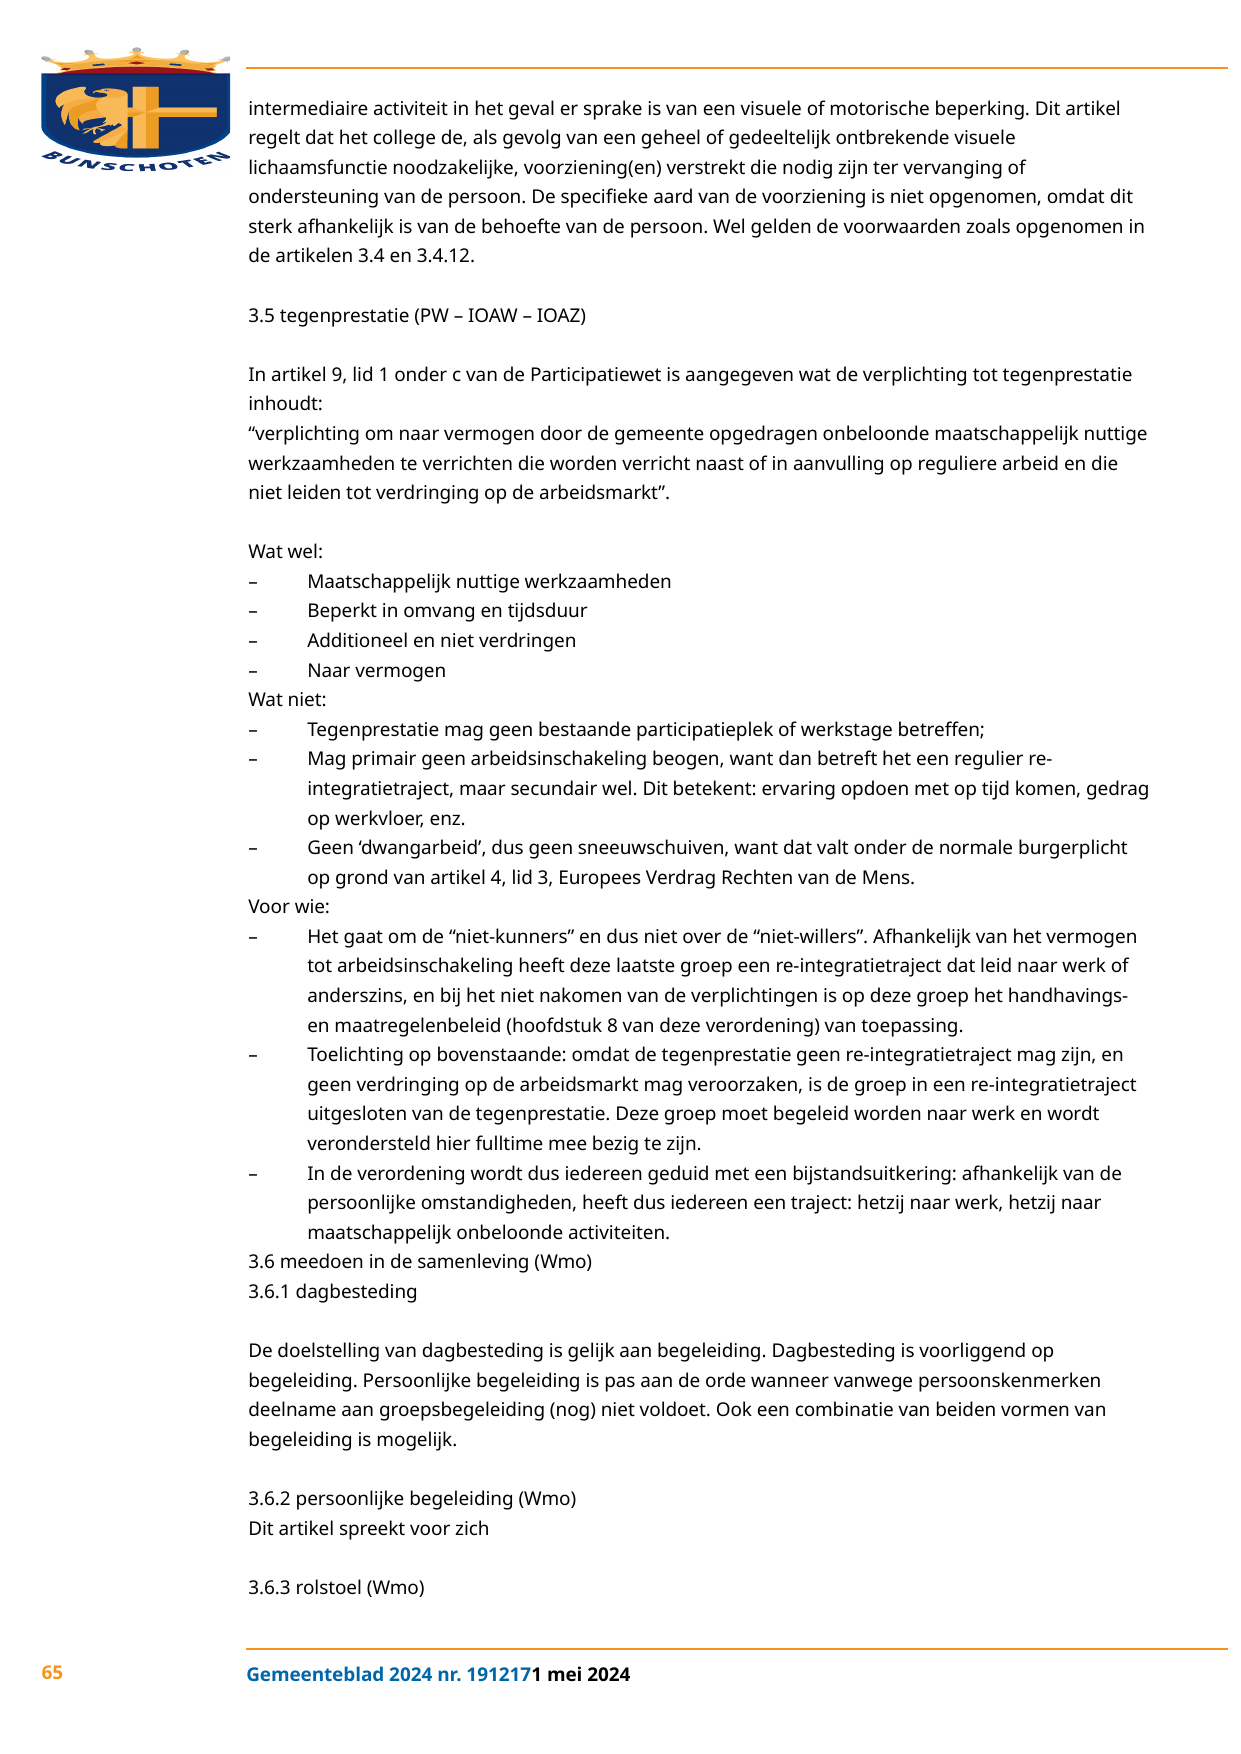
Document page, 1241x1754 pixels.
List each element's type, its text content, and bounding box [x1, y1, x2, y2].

list Additioneel en niet verdringen [248, 627, 1152, 653]
text Dit artikel spreekt voor zich [248, 1515, 1152, 1541]
text 3.6.1 dagbesteding [248, 1278, 1152, 1304]
text Wat wel: [248, 538, 1152, 564]
text Wat niet: [248, 686, 1152, 712]
text De doelstelling van dagbesteding is gelijk aan begeleiding. Dagbesteding is voorliggend op begeleiding. Persoonlijke begeleiding is pas aan de orde wanneer vanwege persoonskenmerken deelname aan groepsbegeleiding (nog) niet voldoet. Ook een combinatie van beiden vormen van begeleiding is mogelijk. [248, 1337, 1152, 1452]
picture [41, 47, 231, 172]
list Tegenprestatie mag geen bestaande participatieplek of werkstage betreffen; [248, 716, 1152, 742]
text intermediaire activiteit in het geval er sprake is van een visuele of motorische beperking. Dit artikel regelt dat het college de, als gevolg van een geheel of gedeeltelijk ontbrekende visuele lichaamsfunctie noodzakelijke, voorziening(en) verstrekt die nodig zijn ter vervanging of ondersteuning van de persoon. De specifieke aard van de voorziening is niet opgenomen, omdat dit sterk afhankelijk is van de behoefte van de persoon. Wel gelden de voorwaarden zoals opgenomen in de artikelen 3.4 en 3.4.12. [248, 95, 1152, 268]
list Het gaat om de “niet-kunners” en dus niet over de “niet-willers”. Afhankelijk van het vermogen tot arbeidsinschakeling heeft deze laatste groep een re-integratietraject dat leid naar werk of anderszins, en bij het niet nakomen van de verplichtingen is op deze groep het handhavings- en maatregelenbeleid (hoofdstuk 8 van deze verordening) van toepassing. [248, 923, 1152, 1038]
text 3.6 meedoen in de samenleving (Wmo) [248, 1248, 1152, 1274]
text Voor wie: [248, 893, 1152, 919]
list Naar vermogen [248, 657, 1152, 683]
list Maatschappelijk nuttige werkzaamheden [248, 568, 1152, 594]
text 3.6.2 persoonlijke begeleiding (Wmo) [248, 1485, 1152, 1511]
list Geen ‘dwangarbeid’, dus geen sneeuwschuiven, want dat valt onder de normale burgerplicht op grond van artikel 4, lid 3, Europees Verdrag Rechten van de Mens. [248, 834, 1152, 890]
text “verplichting om naar vermogen door de gemeente opgedragen onbeloonde maatschappelijk nuttige werkzaamheden te verrichten die worden verricht naast of in aanvulling op reguliere arbeid en die niet leiden tot verdringing op de arbeidsmarkt”. [248, 420, 1152, 505]
text 3.6.3 rolstoel (Wmo) [248, 1574, 1152, 1600]
list Beperkt in omvang en tijdsduur [248, 598, 1152, 623]
text In artikel 9, lid 1 onder c van de Participatiewet is aangegeven wat de verplichting tot tegenprestatie inhoudt: [248, 361, 1152, 416]
list Toelichting op bovenstaande: omdat de tegenprestatie geen re-integratietraject mag zijn, en geen verdringing op de arbeidsmarkt mag veroorzaken, is de groep in een re-integratietraject uitgesloten van de tegenprestatie. Deze groep moet begeleid worden naar werk en wordt verondersteld hier fulltime mee bezig te zijn. [248, 1041, 1152, 1156]
list Mag primair geen arbeidsinschakeling beogen, want dan betreft het een regulier re-integratietraject, maar secundair wel. Dit betekent: ervaring opdoen met op tijd komen, gedrag op werkvloer, enz. [248, 746, 1152, 831]
text 3.5 tegenprestatie (PW – IOAW – IOAZ) [248, 302, 1152, 328]
list In de verordening wordt dus iedereen geduid met een bijstandsuitkering: afhankelijk van de persoonlijke omstandigheden, heeft dus iedereen een traject: hetzij naar werk, hetzij naar maatschappelijk onbeloonde activiteiten. [248, 1160, 1152, 1245]
